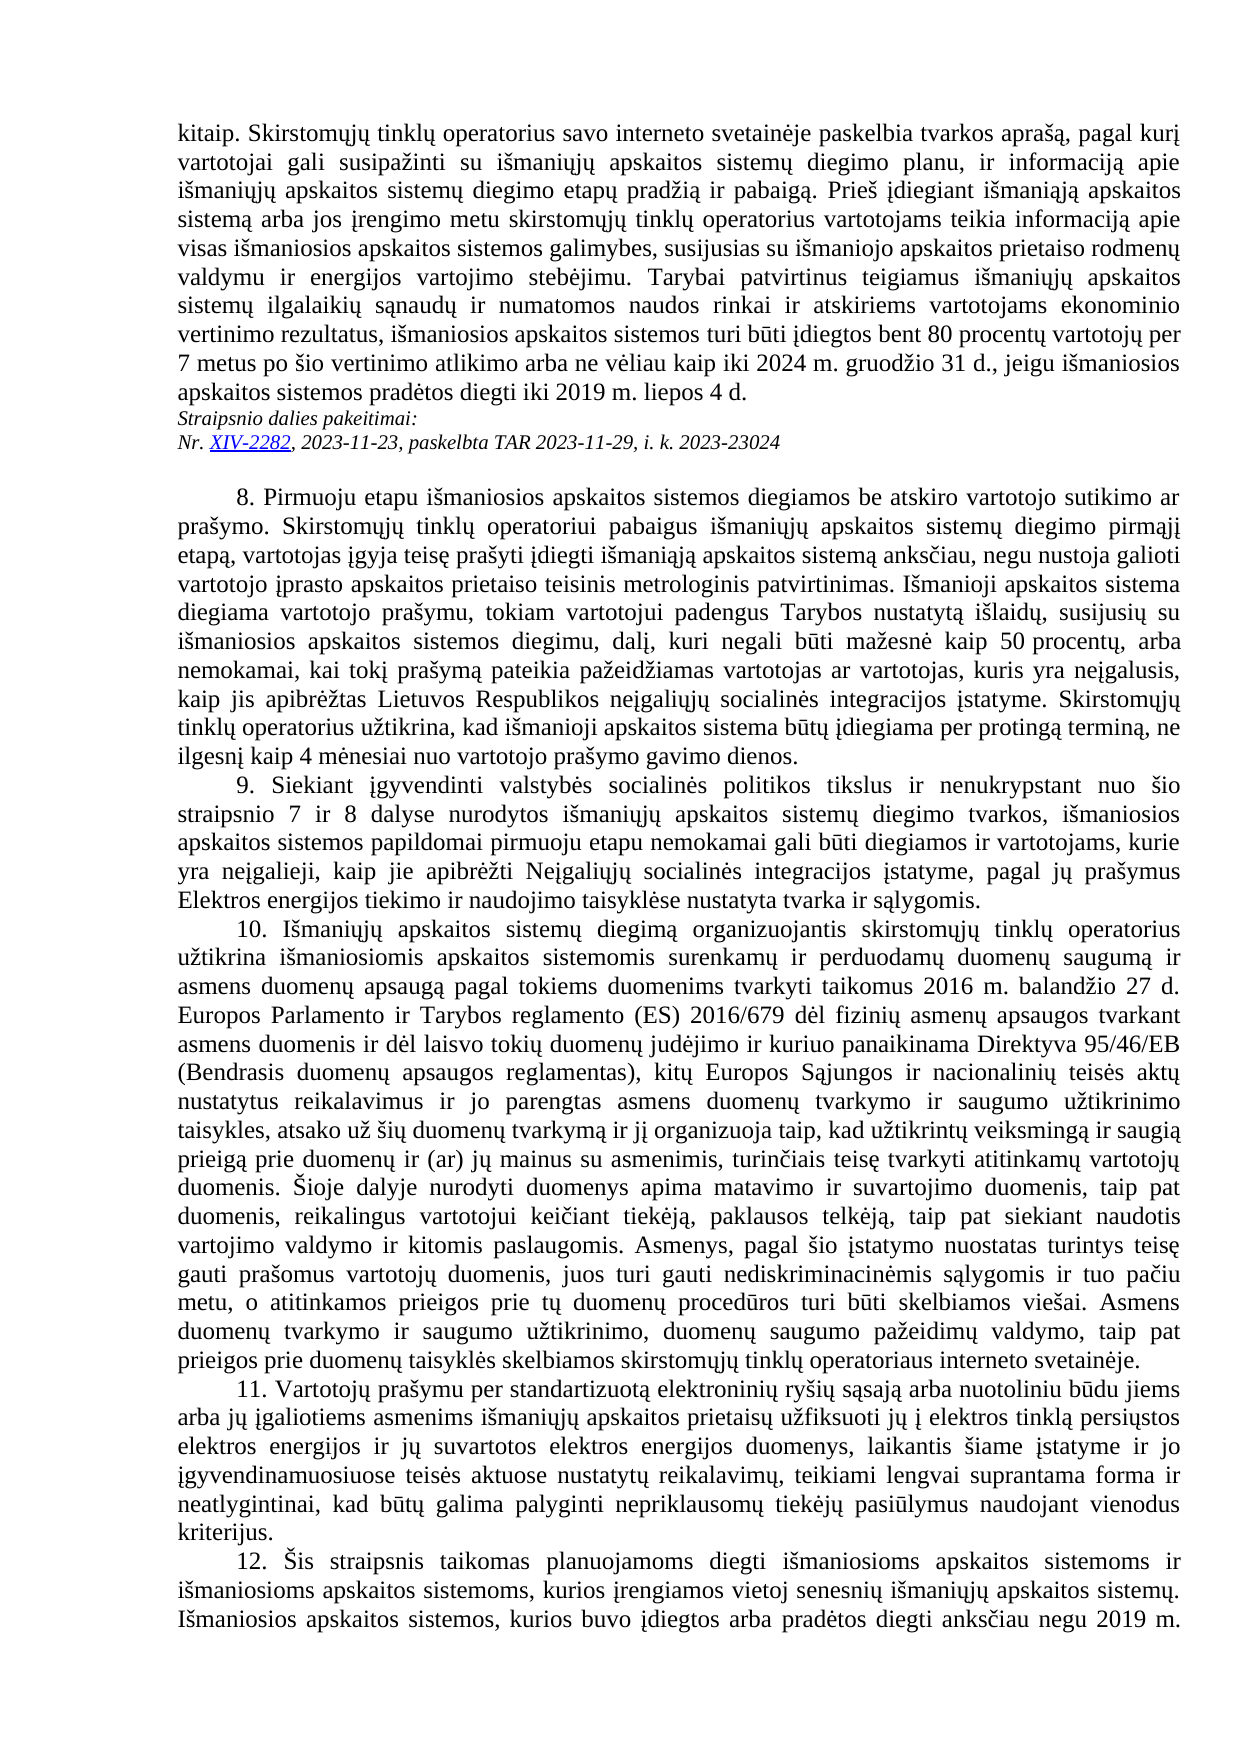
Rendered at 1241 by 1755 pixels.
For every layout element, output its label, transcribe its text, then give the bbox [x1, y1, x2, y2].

text 11. Vartotojų prašymu per standartizuotą elektroninių ryšių sąsają arba nuotoliniu būdu jiems arba jų įgaliotiems asmenims išmaniųjų apskaitos prietaisų užfiksuoti jų į elektros tinklą persiųstos elektros energijos ir jų suvartotos elektros energijos duomenys, laikantis šiame įstatyme ir jo įgyvendinamuosiuose teisės aktuose nustatytų reikalavimų, teikiami lengvai suprantama forma ir neatlygintinai, kad būtų galima palyginti nepriklausomų tiekėjų pasiūlymus naudojant vienodus kriterijus. [177, 1374, 1181, 1546]
text 10. Išmaniųjų apskaitos sistemų diegimą organizuojantis skirstomųjų tinklų operatorius užtikrina išmaniosiomis apskaitos sistemomis surenkamų ir perduodamų duomenų saugumą ir asmens duomenų apsaugą pagal tokiems duomenims tvarkyti taikomus 2016 m. balandžio 27 d. Europos Parlamento ir Tarybos reglamento (ES) 2016/679 dėl fizinių asmenų apsaugos tvarkant asmens duomenis ir dėl laisvo tokių duomenų judėjimo ir kuriuo panaikinama Direktyva 95/46/EB (Bendrasis duomenų apsaugos reglamentas), kitų Europos Sąjungos ir nacionalinių teisės aktų nustatytus reikalavimus ir jo parengtas asmens duomenų tvarkymo ir saugumo užtikrinimo taisykles, atsako už šių duomenų tvarkymą ir jį organizuoja taip, kad užtikrintų veiksmingą ir saugią prieigą prie duomenų ir (ar) jų mainus su asmenimis, turinčiais teisę tvarkyti atitinkamų vartotojų duomenis. Šioje dalyje nurodyti duomenys apima matavimo ir suvartojimo duomenis, taip pat duomenis, reikalingus vartotojui keičiant tiekėją, paklausos telkėją, taip pat siekiant naudotis vartojimo valdymo ir kitomis paslaugomis. Asmenys, pagal šio įstatymo nuostatas turintys teisę gauti prašomus vartotojų duomenis, juos turi gauti nediskriminacinėmis sąlygomis ir tuo pačiu metu, o atitinkamos prieigos prie tų duomenų procedūros turi būti skelbiamos viešai. Asmens duomenų tvarkymo ir saugumo užtikrinimo, duomenų saugumo pažeidimų valdymo, taip pat prieigos prie duomenų taisyklės skelbiamos skirstomųjų tinklų operatoriaus interneto svetainėje. [177, 914, 1181, 1374]
text 8. Pirmuoju etapu išmaniosios apskaitos sistemos diegiamos be atskiro vartotojo sutikimo ar prašymo. Skirstomųjų tinklų operatoriui pabaigus išmaniųjų apskaitos sistemų diegimo pirmąjį etapą, vartotojas įgyja teisę prašyti įdiegti išmaniąją apskaitos sistemą anksčiau, negu nustoja galioti vartotojo įprasto apskaitos prietaiso teisinis metrologinis patvirtinimas. Išmanioji apskaitos sistema diegiama vartotojo prašymu, tokiam vartotojui padengus Tarybos nustatytą išlaidų, susijusių su išmaniosios apskaitos sistemos diegimu, dalį, kuri negali būti mažesnė kaip 50 procentų, arba nemokamai, kai tokį prašymą pateikia pažeidžiamas vartotojas ar vartotojas, kuris yra neįgalusis, kaip jis apibrėžtas Lietuvos Respublikos neįgaliųjų socialinės integracijos įstatyme. Skirstomųjų tinklų operatorius užtikrina, kad išmanioji apskaitos sistema būtų įdiegiama per protingą terminą, ne ilgesnį kaip 4 mėnesiai nuo vartotojo prašymo gavimo dienos. [177, 482, 1181, 770]
text Nr. XIV-2282, 2023-11-23, paskelbta TAR 2023-11-29, i. k. 2023-23024 [177, 430, 1181, 454]
text kitaip. Skirstomųjų tinklų operatorius savo interneto svetainėje paskelbia tvarkos aprašą, pagal kurį vartotojai gali susipažinti su išmaniųjų apskaitos sistemų diegimo planu, ir informaciją apie išmaniųjų apskaitos sistemų diegimo etapų pradžią ir pabaigą. Prieš įdiegiant išmaniąją apskaitos sistemą arba jos įrengimo metu skirstomųjų tinklų operatorius vartotojams teikia informaciją apie visas išmaniosios apskaitos sistemos galimybes, susijusias su išmaniojo apskaitos prietaiso rodmenų valdymu ir energijos vartojimo stebėjimu. Tarybai patvirtinus teigiamus išmaniųjų apskaitos sistemų ilgalaikių sąnaudų ir numatomos naudos rinkai ir atskiriems vartotojams ekonominio vertinimo rezultatus, išmaniosios apskaitos sistemos turi būti įdiegtos bent 80 procentų vartotojų per 7 metus po šio vertinimo atlikimo arba ne vėliau kaip iki 2024 m. gruodžio 31 d., jeigu išmaniosios apskaitos sistemos pradėtos diegti iki 2019 m. liepos 4 d. [177, 118, 1181, 406]
text Straipsnio dalies pakeitimai: [177, 406, 1181, 430]
text 12. Šis straipsnis taikomas planuojamoms diegti išmaniosioms apskaitos sistemoms ir išmaniosioms apskaitos sistemoms, kurios įrengiamos vietoj senesnių išmaniųjų apskaitos sistemų. Išmaniosios apskaitos sistemos, kurios buvo įdiegtos arba pradėtos diegti anksčiau negu 2019 m. [177, 1546, 1181, 1632]
text 9. Siekiant įgyvendinti valstybės socialinės politikos tikslus ir nenukrypstant nuo šio straipsnio 7 ir 8 dalyse nurodytos išmaniųjų apskaitos sistemų diegimo tvarkos, išmaniosios apskaitos sistemos papildomai pirmuoju etapu nemokamai gali būti diegiamos ir vartotojams, kurie yra neįgalieji, kaip jie apibrėžti Neįgaliųjų socialinės integracijos įstatyme, pagal jų prašymus Elektros energijos tiekimo ir naudojimo taisyklėse nustatyta tvarka ir sąlygomis. [177, 770, 1181, 914]
